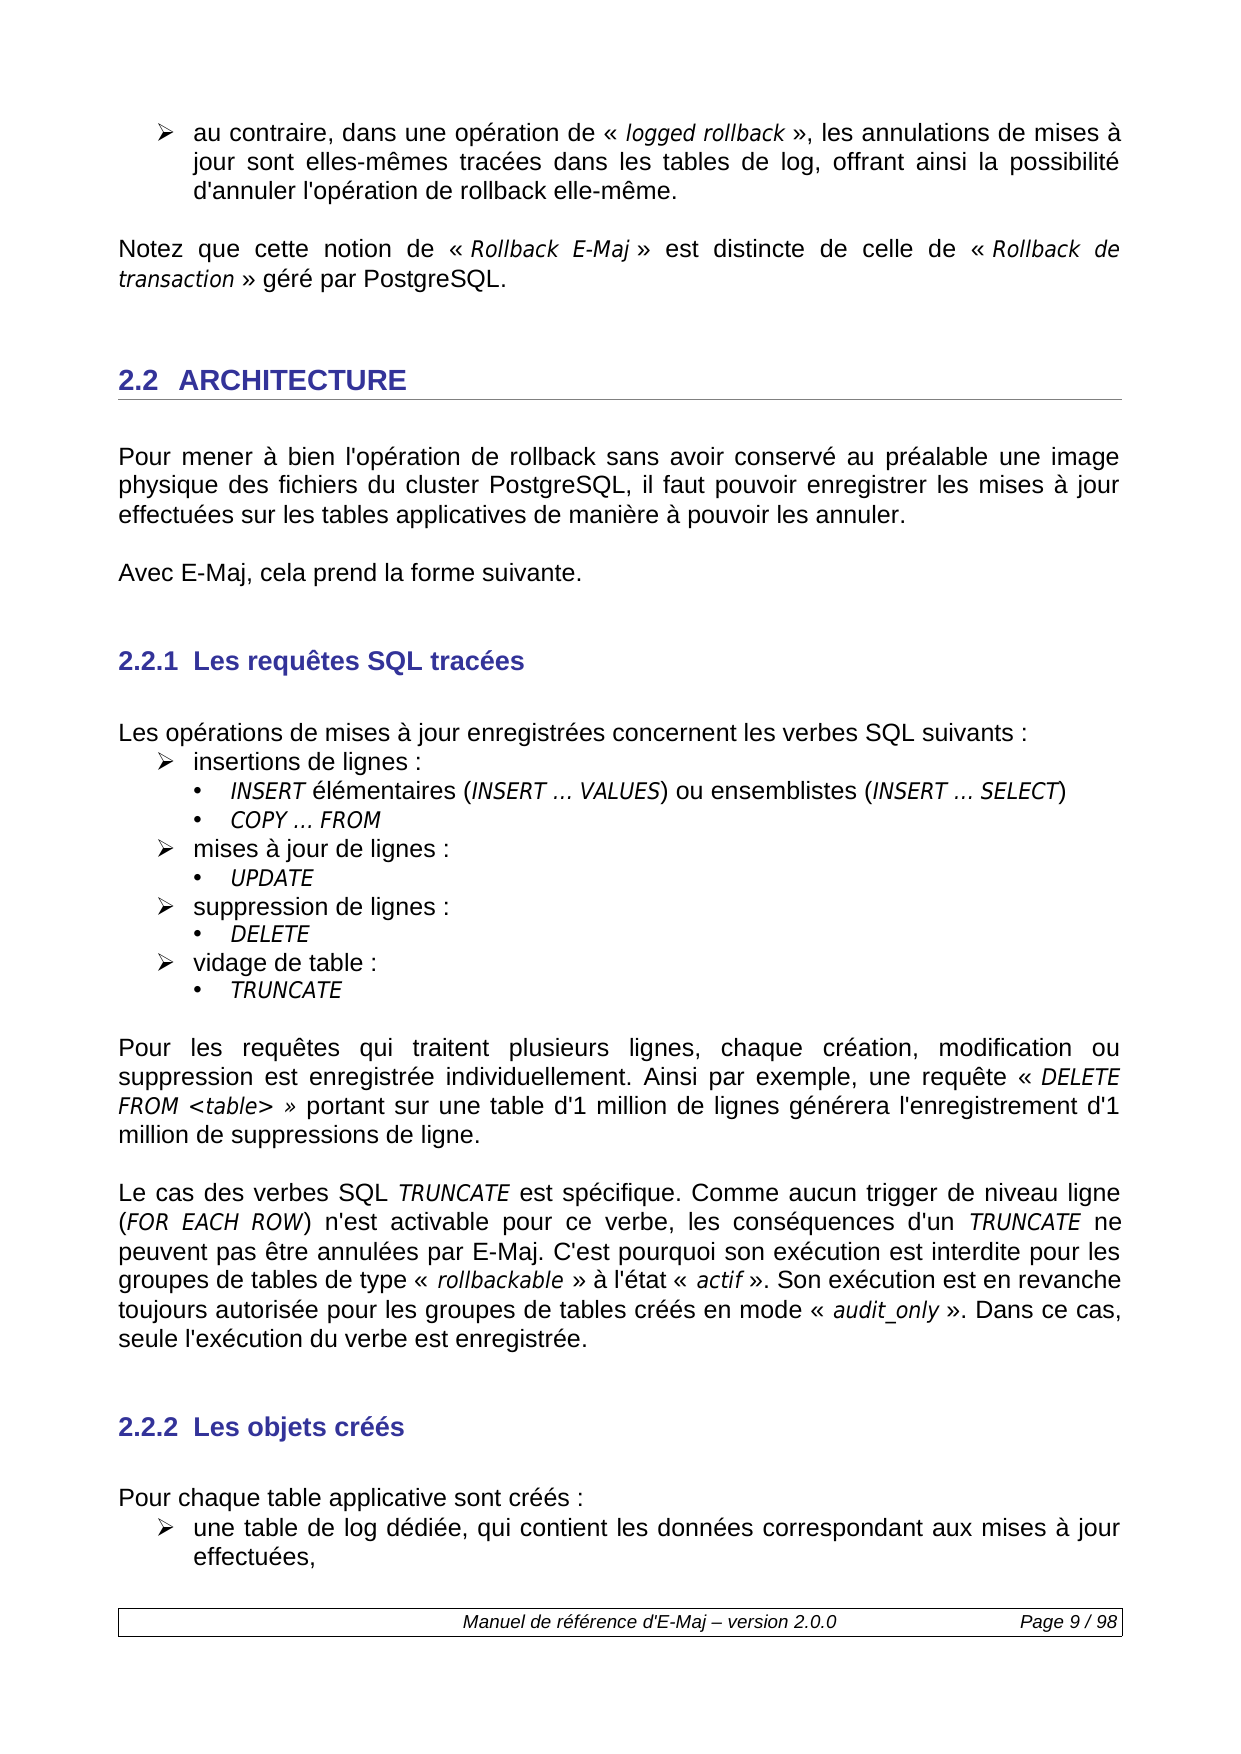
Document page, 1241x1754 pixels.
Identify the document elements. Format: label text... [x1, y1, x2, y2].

list COPY … FROM [193, 804, 1122, 834]
text Les opérations de mises à jour enregistrées concernent les verbes SQL suivants : [118, 717, 1122, 746]
list TRUNCATE [193, 977, 1122, 1004]
list une table de log dédiée, qui contient les données correspondant aux mises à jour effectuées, [156, 1512, 1122, 1571]
list insertions de lignes : [156, 746, 1122, 776]
subtitle Les requêtes SQL tracées [118, 645, 1122, 676]
list suppression de lignes : [156, 892, 1122, 921]
list au contraire, dans une opération de « logged rollback », les annulations de mises à jour sont elles-mêmes tracées dans les tables de log, offrant ainsi la possibilité d'annuler l'opération de rollback elle-même. [156, 118, 1122, 205]
text Avec E-Maj, cela prend la forme suivante. [118, 558, 1122, 587]
text Pour les requêtes qui traitent plusieurs lignes, chaque création, modification ou suppression est enregistrée individuellement. Ainsi par exemple, une requête « DELETE FROM <table> » portant sur une table d'1 million de lignes générera l'enregistrement d'1 million de suppressions de ligne. [118, 1033, 1122, 1149]
list DELETE [193, 921, 1122, 948]
list mises à jour de lignes : [156, 834, 1122, 863]
list INSERT élémentaires (INSERT … VALUES) ou ensemblistes (INSERT … SELECT) [193, 776, 1122, 804]
subtitle Les objets créés [118, 1411, 1122, 1442]
subtitle Architecture [118, 363, 1122, 399]
list UPDATE [193, 863, 1122, 892]
text Pour mener à bien l'opération de rollback sans avoir conservé au préalable une image physique des fichiers du cluster PostgreSQL, il faut pouvoir enregistrer les mises à jour effectuées sur les tables applicatives de manière à pouvoir les annuler. [118, 441, 1122, 528]
list vidage de table : [156, 948, 1122, 977]
text Le cas des verbes SQL TRUNCATE est spécifique. Comme aucun trigger de niveau ligne (FOR EACH ROW) n'est activable pour ce verbe, les conséquences d'un TRUNCATE ne peuvent pas être annulées par E-Maj. C'est pourquoi son exécution est interdite pour les groupes de tables de type « rollbackable » à l'état « actif ». Son exécution est en revanche toujours autorisée pour les groupes de tables créés en mode « audit_only ». Dans ce cas, seule l'exécution du verbe est enregistrée. [118, 1178, 1122, 1353]
text Notez que cette notion de « Rollback E-Maj » est distincte de celle de « Rollback de transaction » géré par PostgreSQL. [118, 234, 1122, 292]
text Pour chaque table applicative sont créés : [118, 1483, 1122, 1512]
